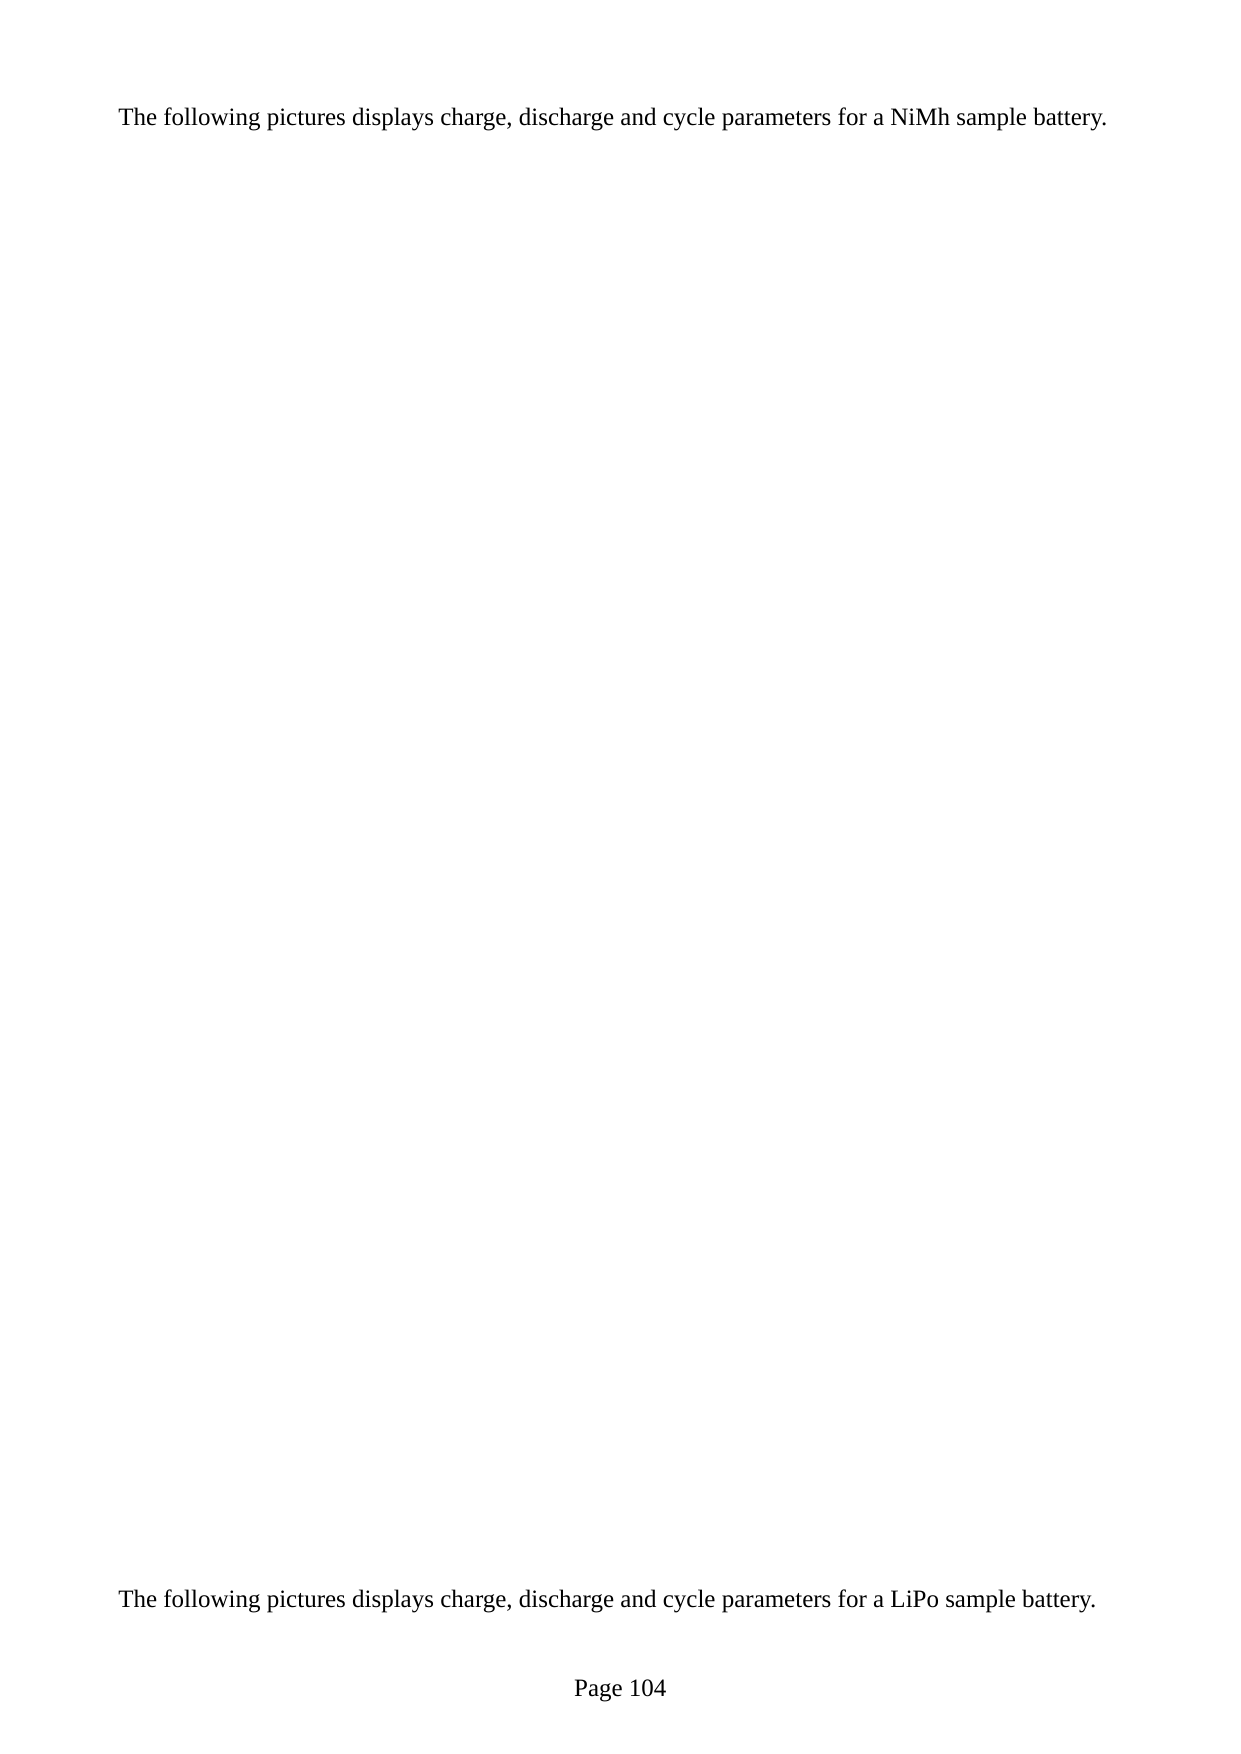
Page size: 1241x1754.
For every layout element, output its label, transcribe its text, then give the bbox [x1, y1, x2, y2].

text The following pictures displays charge, discharge and cycle parameters for a NiMh sample battery. [118, 102, 1122, 131]
text The following pictures displays charge, discharge and cycle parameters for a LiPo sample battery. [118, 1584, 1122, 1612]
